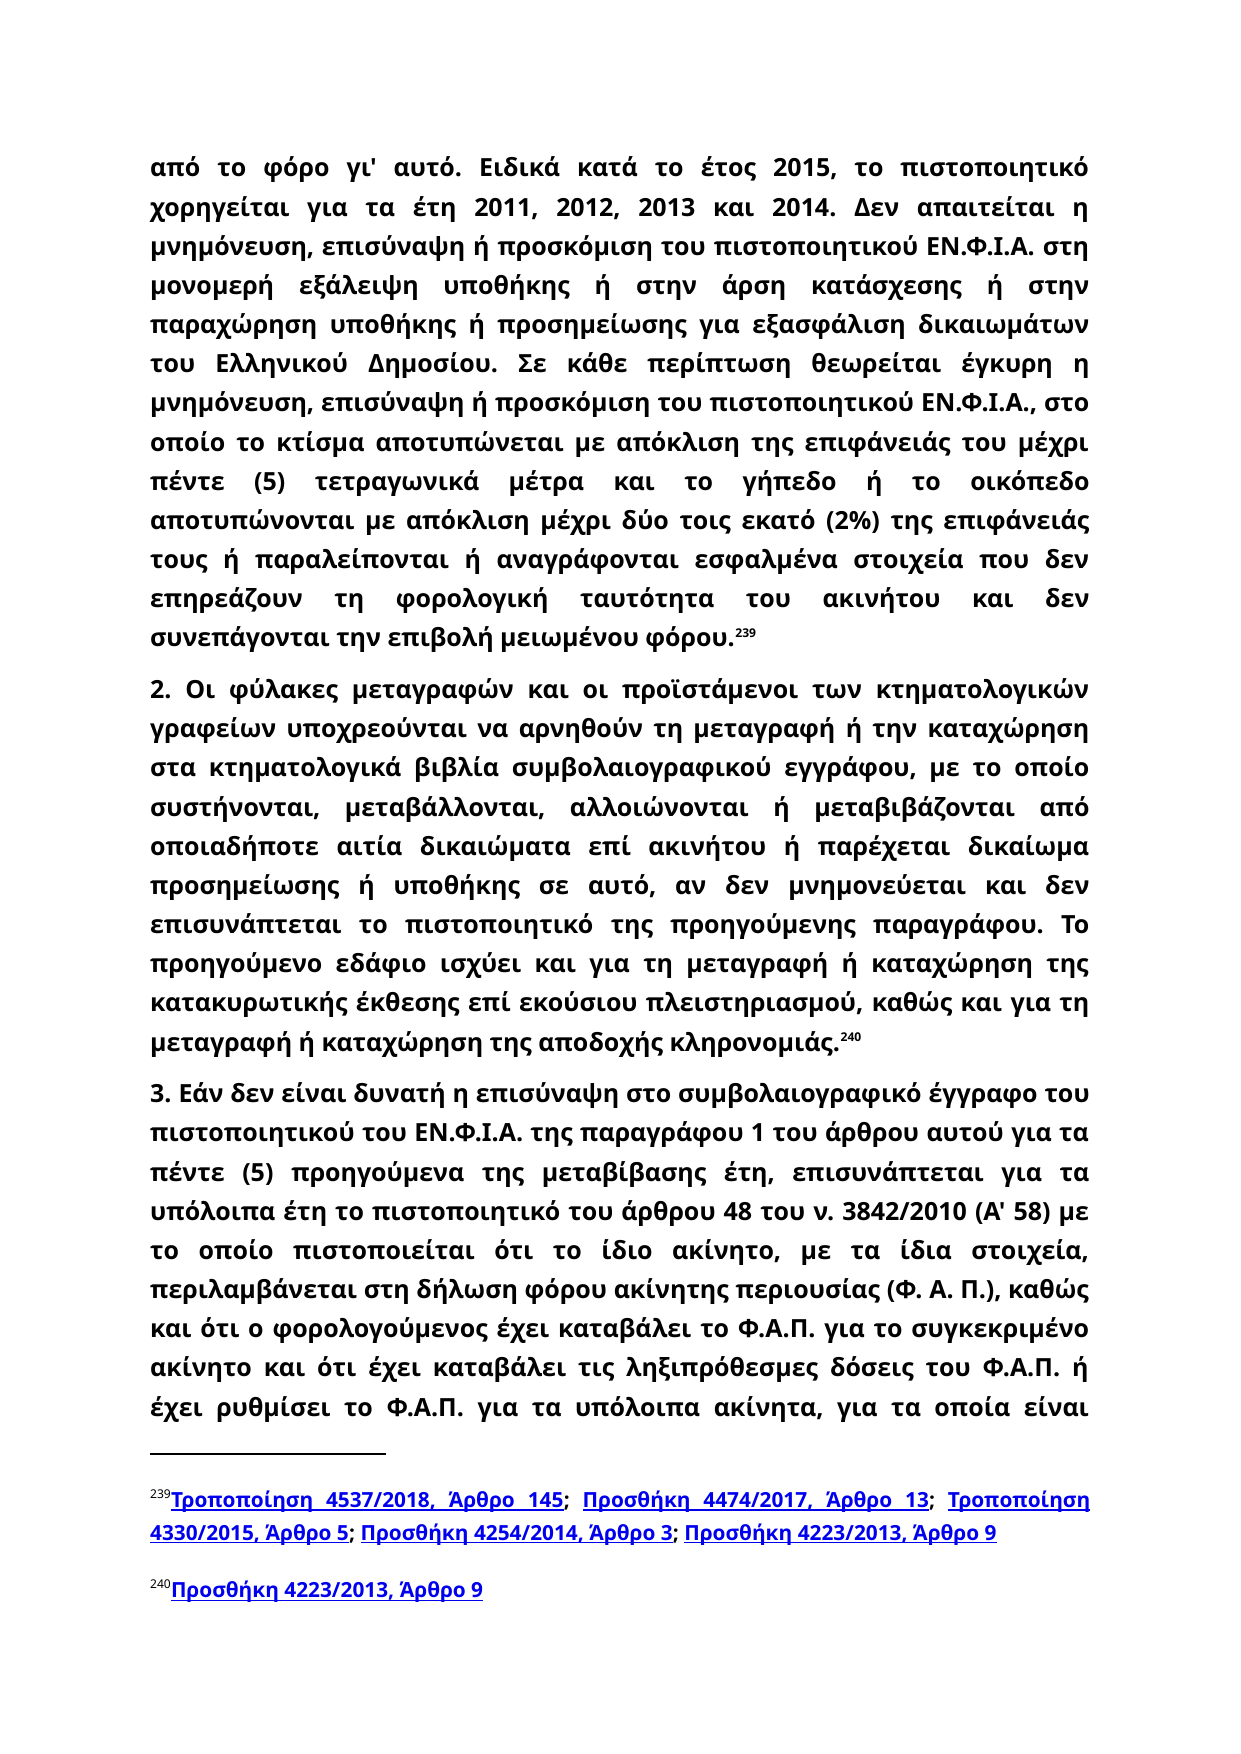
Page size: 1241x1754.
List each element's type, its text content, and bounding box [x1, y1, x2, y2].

text 3. Εάν δεν είναι δυνατή η επισύναψη στο συμβολαιογραφικό έγγραφο του πιστοποιητικού του ΕΝ.Φ.Ι.Α. της παραγράφου 1 του άρθρου αυτού για τα πέντε (5) προηγούμενα της μεταβίβασης έτη, επισυνάπτεται για τα υπόλοιπα έτη το πιστοποιητικό του άρθρου 48 του ν. 3842/2010 (Α' 58) με το οποίο πιστοποιείται ότι το ίδιο ακίνητο, με τα ίδια στοιχεία, περιλαμβάνεται στη δήλωση φόρου ακίνητης περιουσίας (Φ. Α. Π.), καθώς και ότι ο φορολογούμενος έχει καταβάλει το Φ.Α.Π. για το συγκεκριμένο ακίνητο και ότι έχει καταβάλει τις ληξιπρόθεσμες δόσεις του Φ.Α.Π. ή έχει ρυθμίσει το Φ.Α.Π. για τα υπόλοιπα ακίνητα, για τα οποία είναι [150, 1076, 1090, 1423]
text 2. Οι φύλακες μεταγραφών και οι προϊστάμενοι των κτηματολογικών γραφείων υποχρεούνται να αρνηθούν τη μεταγραφή ή την καταχώρηση στα κτηματολογικά βιβλία συμβολαιογραφικού εγγράφου, με το οποίο συστήνονται, μεταβάλλονται, αλλοιώνονται ή μεταβιβάζονται από οποιαδήποτε αιτία δικαιώματα επί ακινήτου ή παρέχεται δικαίωμα προσημείωσης ή υποθήκης σε αυτό, αν δεν μνημονεύεται και δεν επισυνάπτεται το πιστοποιητικό της προηγούμενης παραγράφου. Το προηγούμενο εδάφιο ισχύει και για τη μεταγραφή ή καταχώρηση της κατακυρωτικής έκθεσης επί εκούσιου πλειστηριασμού, καθώς και για τη μεταγραφή ή καταχώρηση της αποδοχής κληρονομιάς. [150, 672, 1090, 1058]
text Προσθήκη 4223/2013, Άρθρο 9 [150, 1576, 1090, 1604]
text Τροποποίηση 4537/2018, Άρθρο 145; Προσθήκη 4474/2017, Άρθρο 13; Τροποποίηση 4330/2015, Άρθρο 5; Προσθήκη 4254/2014, Άρθρο 3; Προσθήκη 4223/2013, Άρθρο 9 [150, 1485, 1090, 1546]
text από το φόρο γι' αυτό. Ειδικά κατά το έτος 2015, το πιστοποιητικό χορηγείται για τα έτη 2011, 2012, 2013 και 2014. Δεν απαιτείται η μνημόνευση, επισύναψη ή προσκόμιση του πιστοποιητικού ΕΝ.Φ.Ι.Α. στη μονομερή εξάλειψη υποθήκης ή στην άρση κατάσχεσης ή στην παραχώρηση υποθήκης ή προσημείωσης για εξασφάλιση δικαιωμάτων του Ελληνικού Δημοσίου. Σε κάθε περίπτωση θεωρείται έγκυρη η μνημόνευση, επισύναψη ή προσκόμιση του πιστοποιητικού ΕΝ.Φ.Ι.Α., στο οποίο το κτίσμα αποτυπώνεται με απόκλιση της επιφάνειάς του μέχρι πέντε (5) τετραγωνικά μέτρα και το γήπεδο ή το οικόπεδο αποτυπώνονται με απόκλιση μέχρι δύο τοις εκατό (2%) της επιφάνειάς τους ή παραλείπονται ή αναγράφονται εσφαλμένα στοιχεία που δεν επηρεάζουν τη φορολογική ταυτότητα του ακινήτου και δεν συνεπάγονται την επιβολή μειωμένου φόρου. [150, 150, 1090, 654]
